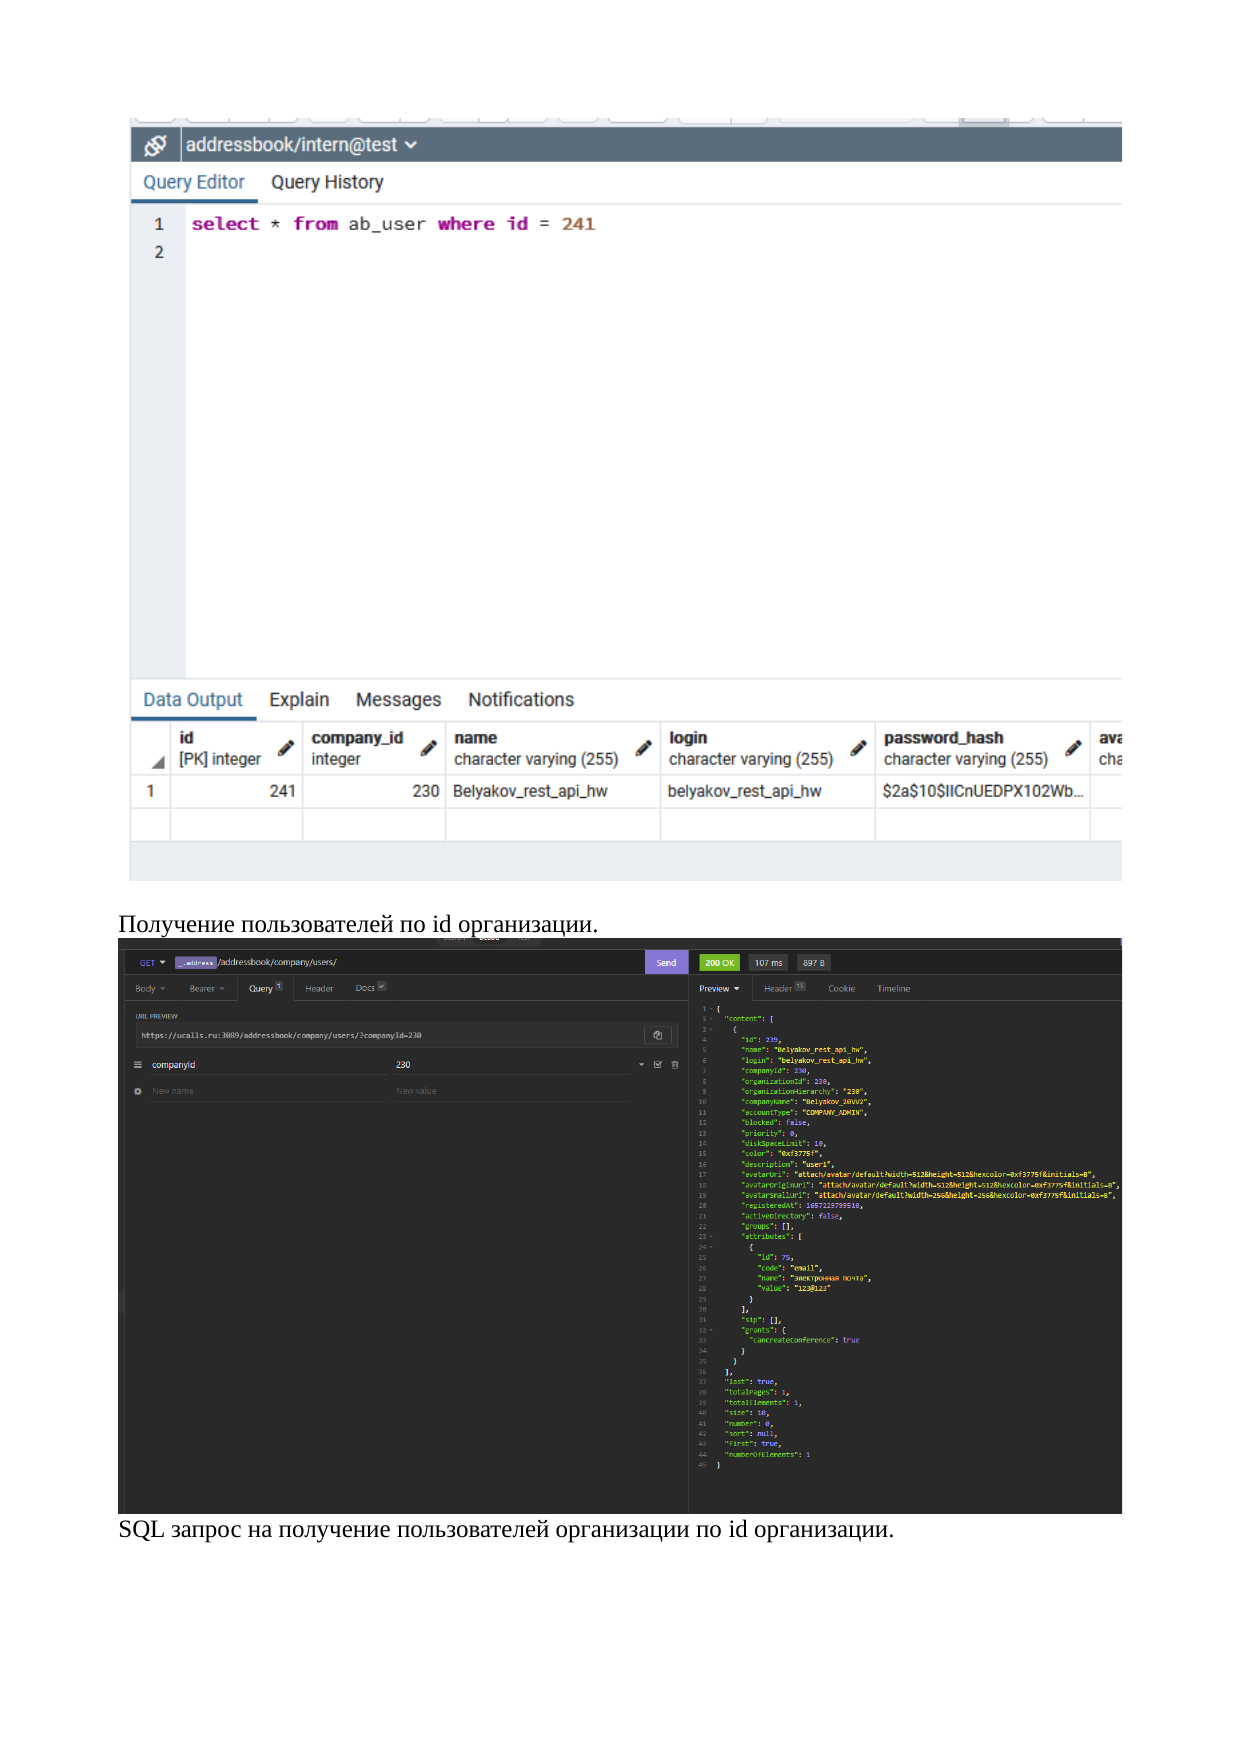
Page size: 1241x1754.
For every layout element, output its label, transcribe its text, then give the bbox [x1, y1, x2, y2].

picture [118, 938, 1123, 1514]
text Получение пользователей по id организации. [118, 909, 1122, 938]
text SQL запрос на получение пользователей организации по id организации. [118, 1514, 1122, 1543]
picture [118, 118, 1123, 881]
